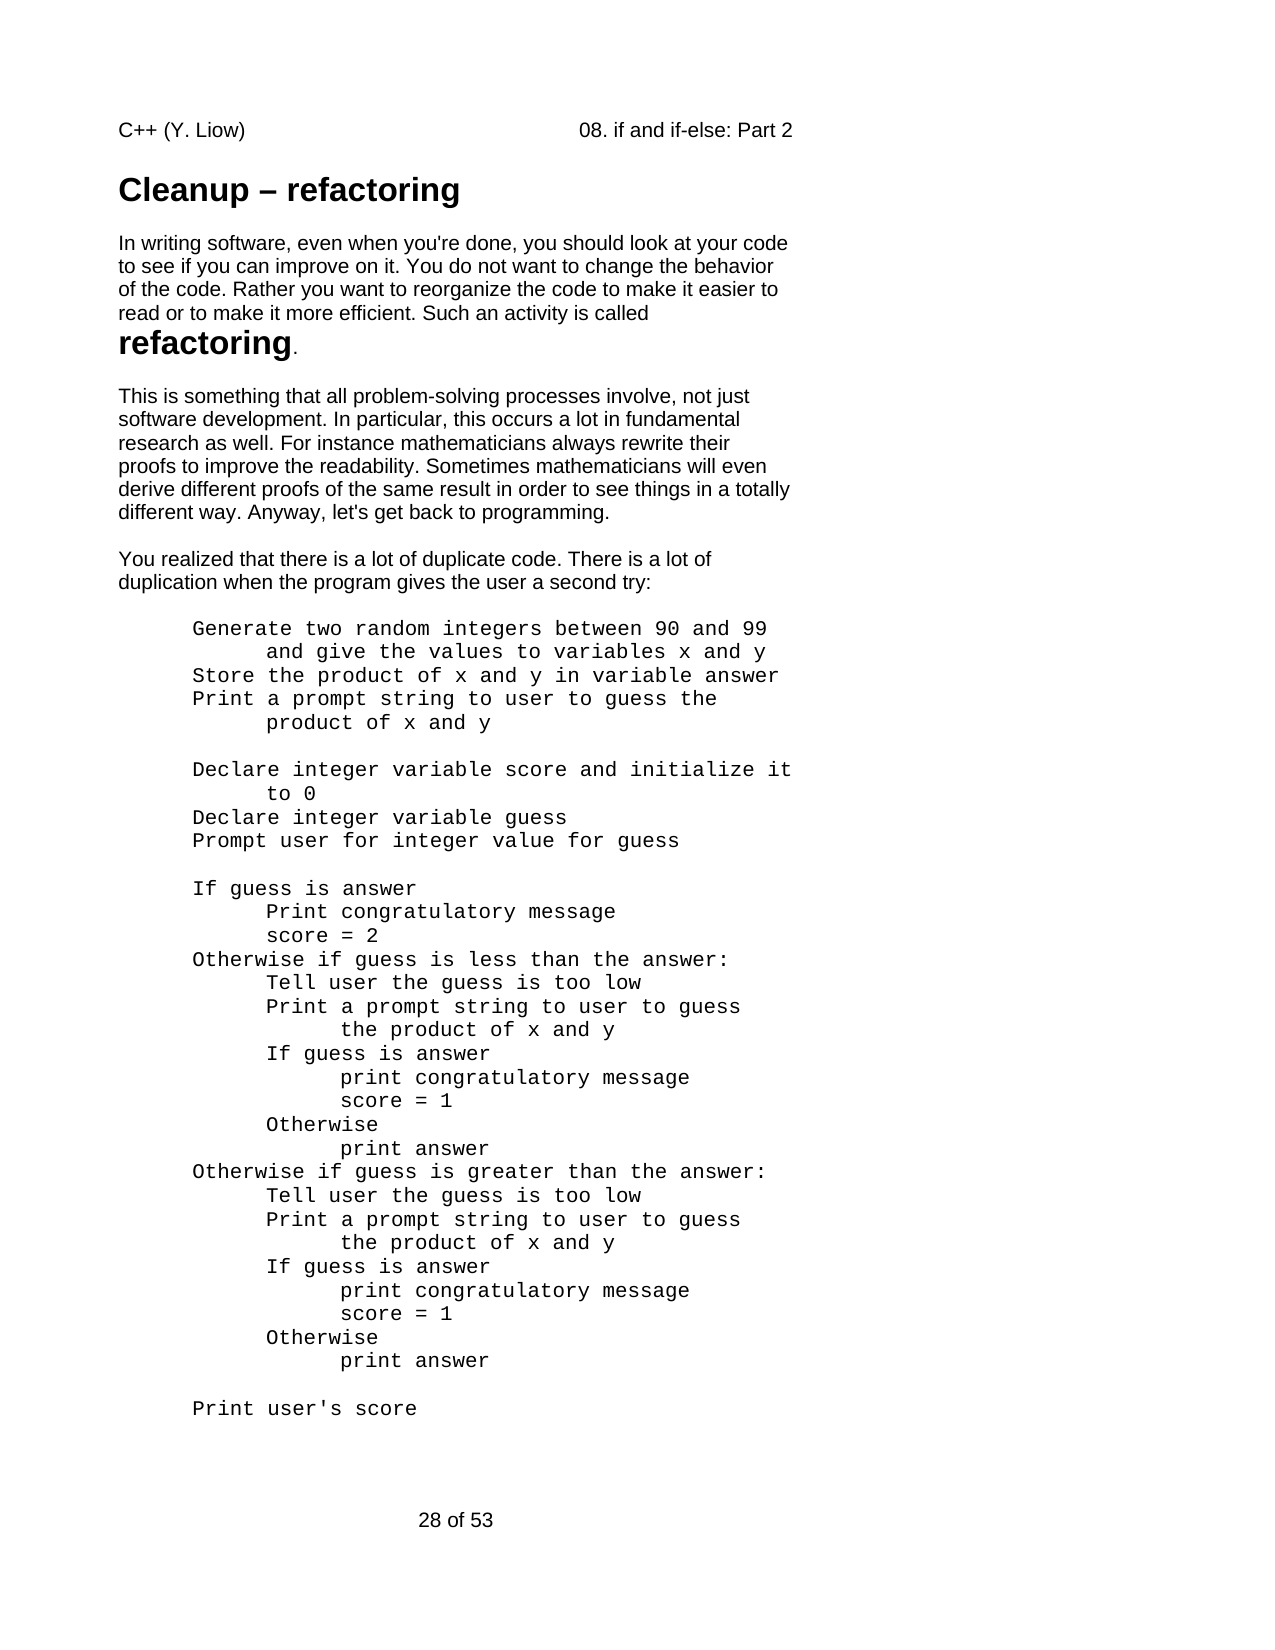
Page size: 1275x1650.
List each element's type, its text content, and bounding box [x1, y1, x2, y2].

text You realized that there is a lot of duplicate code. There is a lot of duplication when the program gives the user a second try: [118, 547, 793, 594]
text Tell user the guess is too low [118, 972, 793, 996]
text score = 1 [118, 1090, 793, 1114]
text Otherwise [118, 1114, 793, 1138]
text If guess is answer [118, 1256, 793, 1279]
text print answer [118, 1138, 793, 1161]
text Store the product of x and y in variable answer [118, 665, 793, 688]
text score = 2 [118, 925, 793, 948]
text Tell user the guess is too low [118, 1185, 793, 1209]
text Otherwise if guess is greater than the answer: [118, 1161, 793, 1185]
text score = 1 [118, 1303, 793, 1327]
text Print congratulatory message [118, 901, 793, 925]
text Print a prompt string to user to guess the [118, 688, 793, 712]
text print congratulatory message [118, 1279, 793, 1303]
text Declare integer variable guess [118, 807, 793, 830]
text If guess is answer [118, 878, 793, 901]
text the product of x and y [118, 1019, 793, 1043]
text Declare integer variable score and initialize it [118, 759, 793, 783]
text Otherwise if guess is less than the answer: [118, 948, 793, 972]
text Print a prompt string to user to guess [118, 1209, 793, 1232]
text Print user's score [118, 1398, 793, 1421]
text Prompt user for integer value for guess [118, 830, 793, 854]
text to 0 [118, 783, 793, 807]
text print answer [118, 1351, 793, 1374]
text In writing software, even when you're done, you should look at your code to see if you can improve on it. You do not want to change the behavior of the code. Rather you want to reorganize the code to make it easier to read or to make it more efficient. Such an activity is called refactoring. [118, 231, 793, 362]
text If guess is answer [118, 1043, 793, 1067]
text Print a prompt string to user to guess [118, 996, 793, 1019]
text Cleanup – refactoring [118, 171, 793, 208]
text product of x and y [118, 712, 793, 736]
text the product of x and y [118, 1232, 793, 1256]
text Generate two random integers between 90 and 99 [118, 617, 793, 641]
text This is something that all problem-solving processes involve, not just software development. In particular, this occurs a lot in fundamental research as well. For instance mathematicians always rewrite their proofs to improve the readability. Sometimes mathematicians will even derive different proofs of the same result in order to see things in a totally different way. Anyway, let's get back to programming. [118, 385, 793, 524]
text print congratulatory message [118, 1067, 793, 1090]
text and give the values to variables x and y [118, 641, 793, 665]
text Otherwise [118, 1327, 793, 1351]
